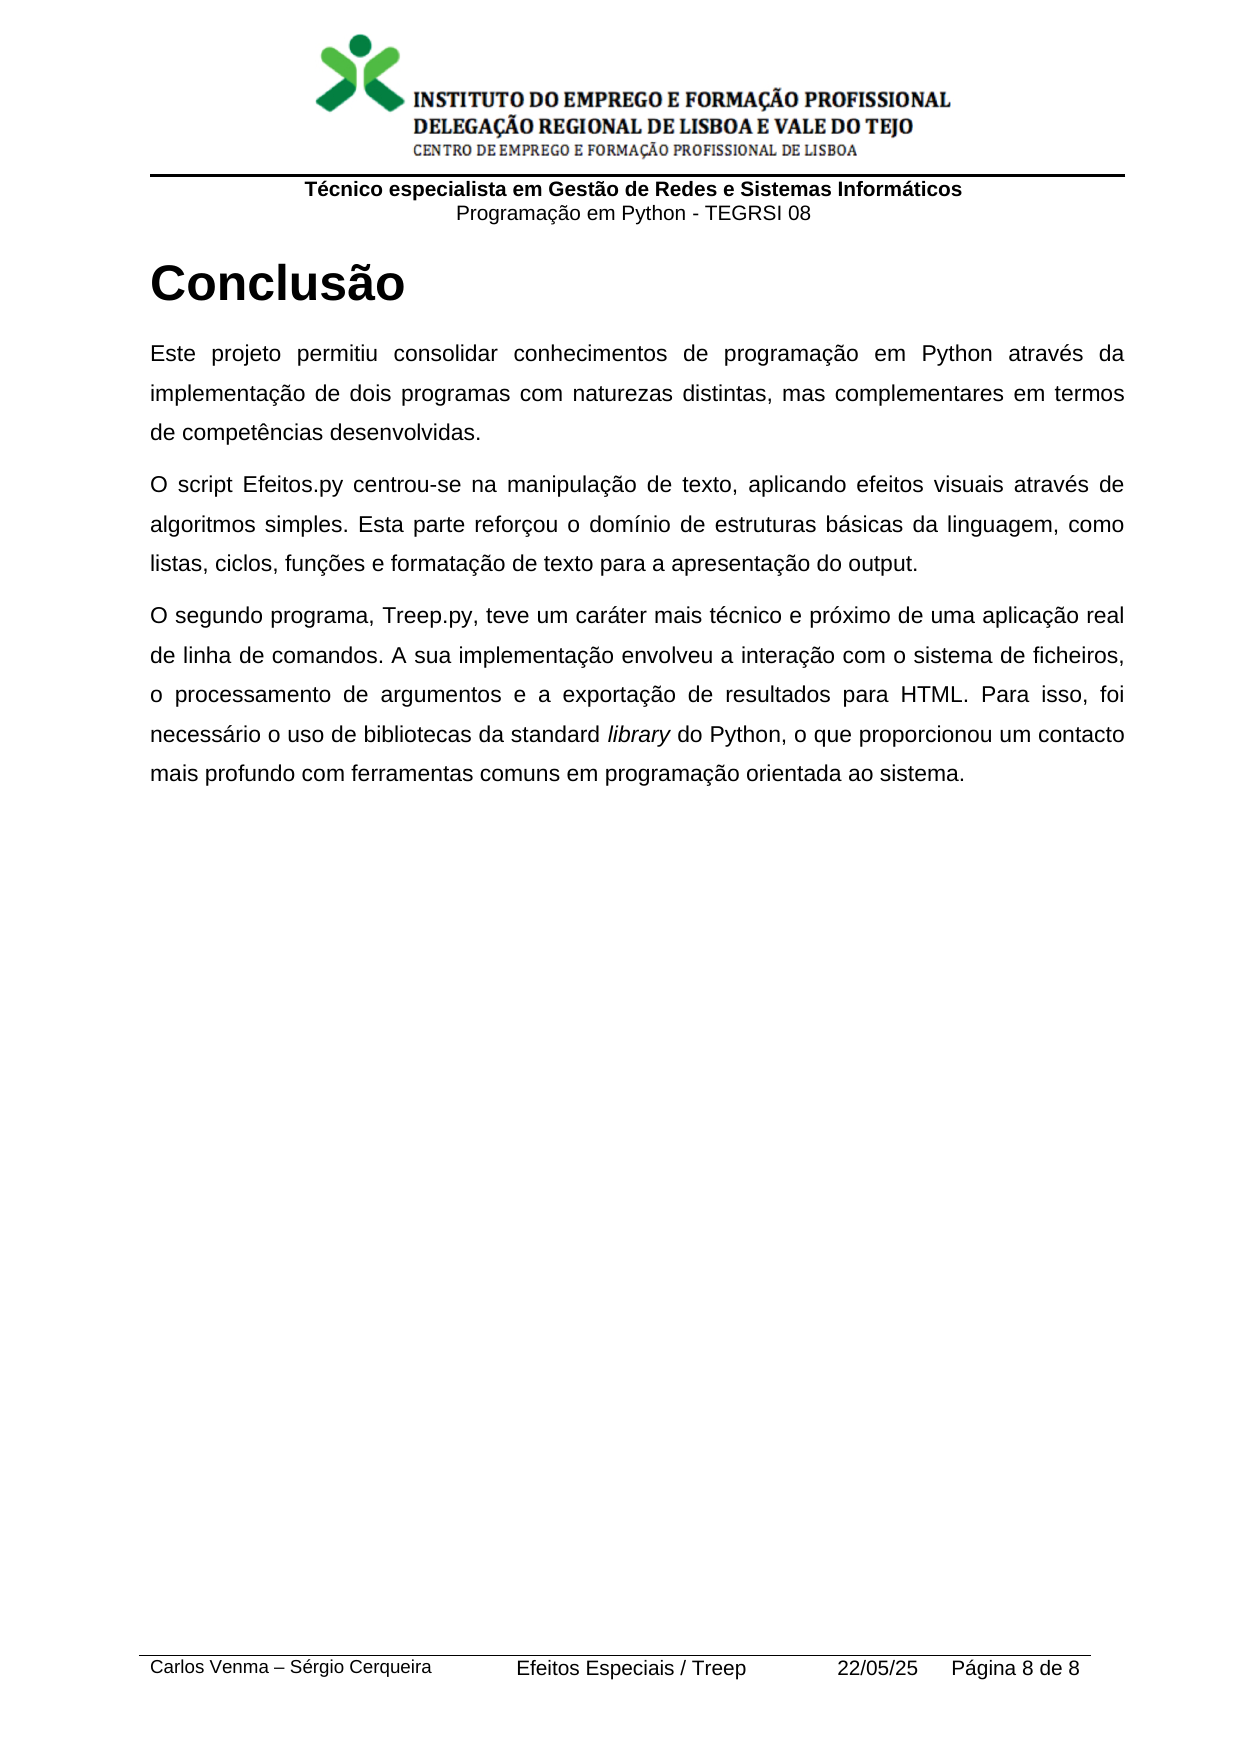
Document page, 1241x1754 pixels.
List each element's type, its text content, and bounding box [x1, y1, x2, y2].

text O segundo programa, Treep.py, teve um caráter mais técnico e próximo de uma aplicação real de linha de comandos. A sua implementação envolveu a interação com o sistema de ficheiros, o processamento de argumentos e a exportação de resultados para HTML. Para isso, foi necessário o uso de bibliotecas da standard library do Python, o que proporcionou um contacto mais profundo com ferramentas comuns em programação orientada ao sistema. [150, 602, 1125, 787]
picture [296, 15, 979, 173]
text O script Efeitos.py centrou-se na manipulação de texto, aplicando efeitos visuais através de algoritmos simples. Esta parte reforçou o domínio de estruturas básicas da linguagem, como listas, ciclos, funções e formatação de texto para a apresentação do output. [150, 471, 1125, 577]
text Este projeto permitiu consolidar conhecimentos de programação em Python através da implementação de dois programas com naturezas distintas, mas complementares em termos de competências desenvolvidas. [150, 340, 1125, 446]
subtitle Conclusão [150, 254, 1125, 311]
